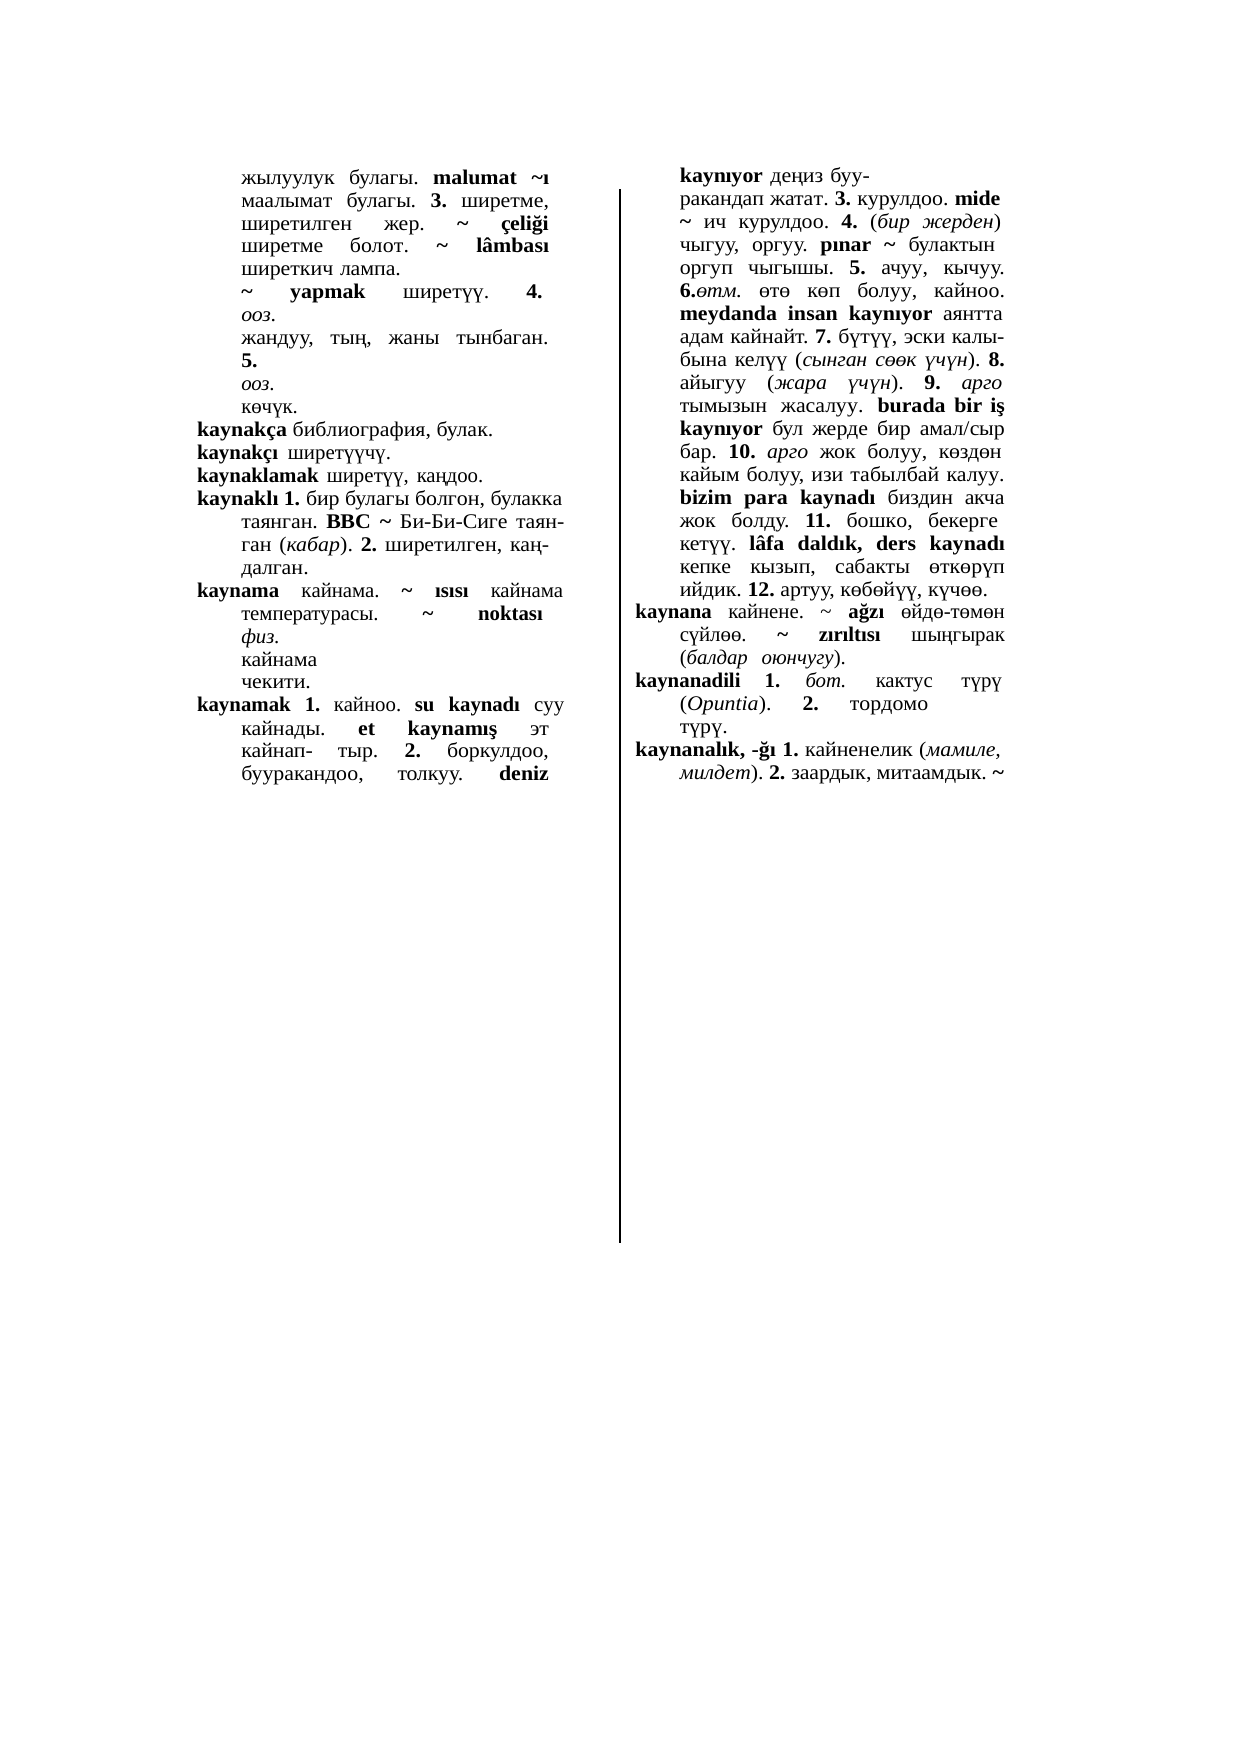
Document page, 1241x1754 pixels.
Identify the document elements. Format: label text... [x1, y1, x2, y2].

text кайым болуу, изи табылбай калуу. bizim para kaynadı биздин акча жок болду. 11. бошко, бекерге [679, 463, 1005, 532]
text ~ yapmak ширетүү. 4. ооз. [241, 280, 543, 326]
text kaynamak 1. кайноо. su kaynadı суу [197, 693, 602, 716]
text тымызын жасалуу. burada bir iş kaynıyor бул жерде бир амал/сыр бар. 10. арго жок болуу, көздөн [679, 394, 1005, 463]
text милдет). 2. заардык, митаамдык. ~ [679, 761, 1005, 784]
text кайнама чекити. [241, 648, 378, 693]
text жылуулук булагы. malumat ~ı маалымат булагы. 3. ширетме, ширетилген жер. ~ çeliği ширетме болот. ~ lâmbası ширеткич лампа. [241, 164, 549, 280]
text оргуп чыгышы. 5. ачуу, кычуу. 6.өтм. өтө көп болуу, кайноо. meydanda insan kaynıyor аянтта [679, 256, 1005, 325]
text ган (кабар). 2. ширетилген, каң- далган. [241, 533, 549, 579]
text ~ ич курулдоо. 4. (бир жерден) [679, 210, 1005, 233]
text kaynanadili 1. бот. кактус түрү [635, 669, 1065, 692]
text температурасы. ~ noktası физ. [241, 602, 543, 648]
text кетүү. lâfa daldık, ders kaynadı кепке кызып, сабакты өткөрүп ийдик. 12. артуу, көбөйүү, күчөө. [679, 532, 1005, 601]
text жандуу, тың, жаны тынбаган. 5. [241, 326, 549, 372]
text чыгуу, оргуу. pınar ~ булактын [679, 233, 1004, 256]
text kaynama кайнама. ~ ısısı кайнама [197, 579, 600, 602]
text (Opuntia). 2. тордомо түрү. [679, 692, 928, 738]
text ооз. көчүк. [241, 372, 328, 418]
text kaynanalık, -ğı 1. кайненелик (мамиле, [635, 738, 1065, 761]
text kaynakça библиография, булак. [197, 418, 600, 441]
text кайнады. et kaynamış эт кайнап- тыр. 2. боркулдоо, бууракандоо, толкуу. deniz [241, 717, 549, 785]
text kaynana кайнене. ~ ağzı өйдө-төмөн сүйлөө. ~ zırıltısı шыңгырак (балдар оюнчугу). [635, 601, 1005, 669]
text адам кайнайт. 7. бүтүү, эски калы- бына келүү (сынган сөөк үчүн). 8. айыгуу (жара үчүн). 9. арго [679, 325, 1005, 394]
text kaynaklamak ширетүү, каңдоо. [197, 464, 602, 487]
text kaynakçı ширетүүчү. [197, 441, 600, 464]
text kaynıyor деңиз буу- [679, 164, 1005, 187]
text kaynaklı 1. бир булагы болгон, булакка таянган. BBC ~ Би-Би-Сиге таян- [197, 487, 604, 533]
text ракандап жатат. 3. курулдоо. mide [679, 187, 1004, 210]
